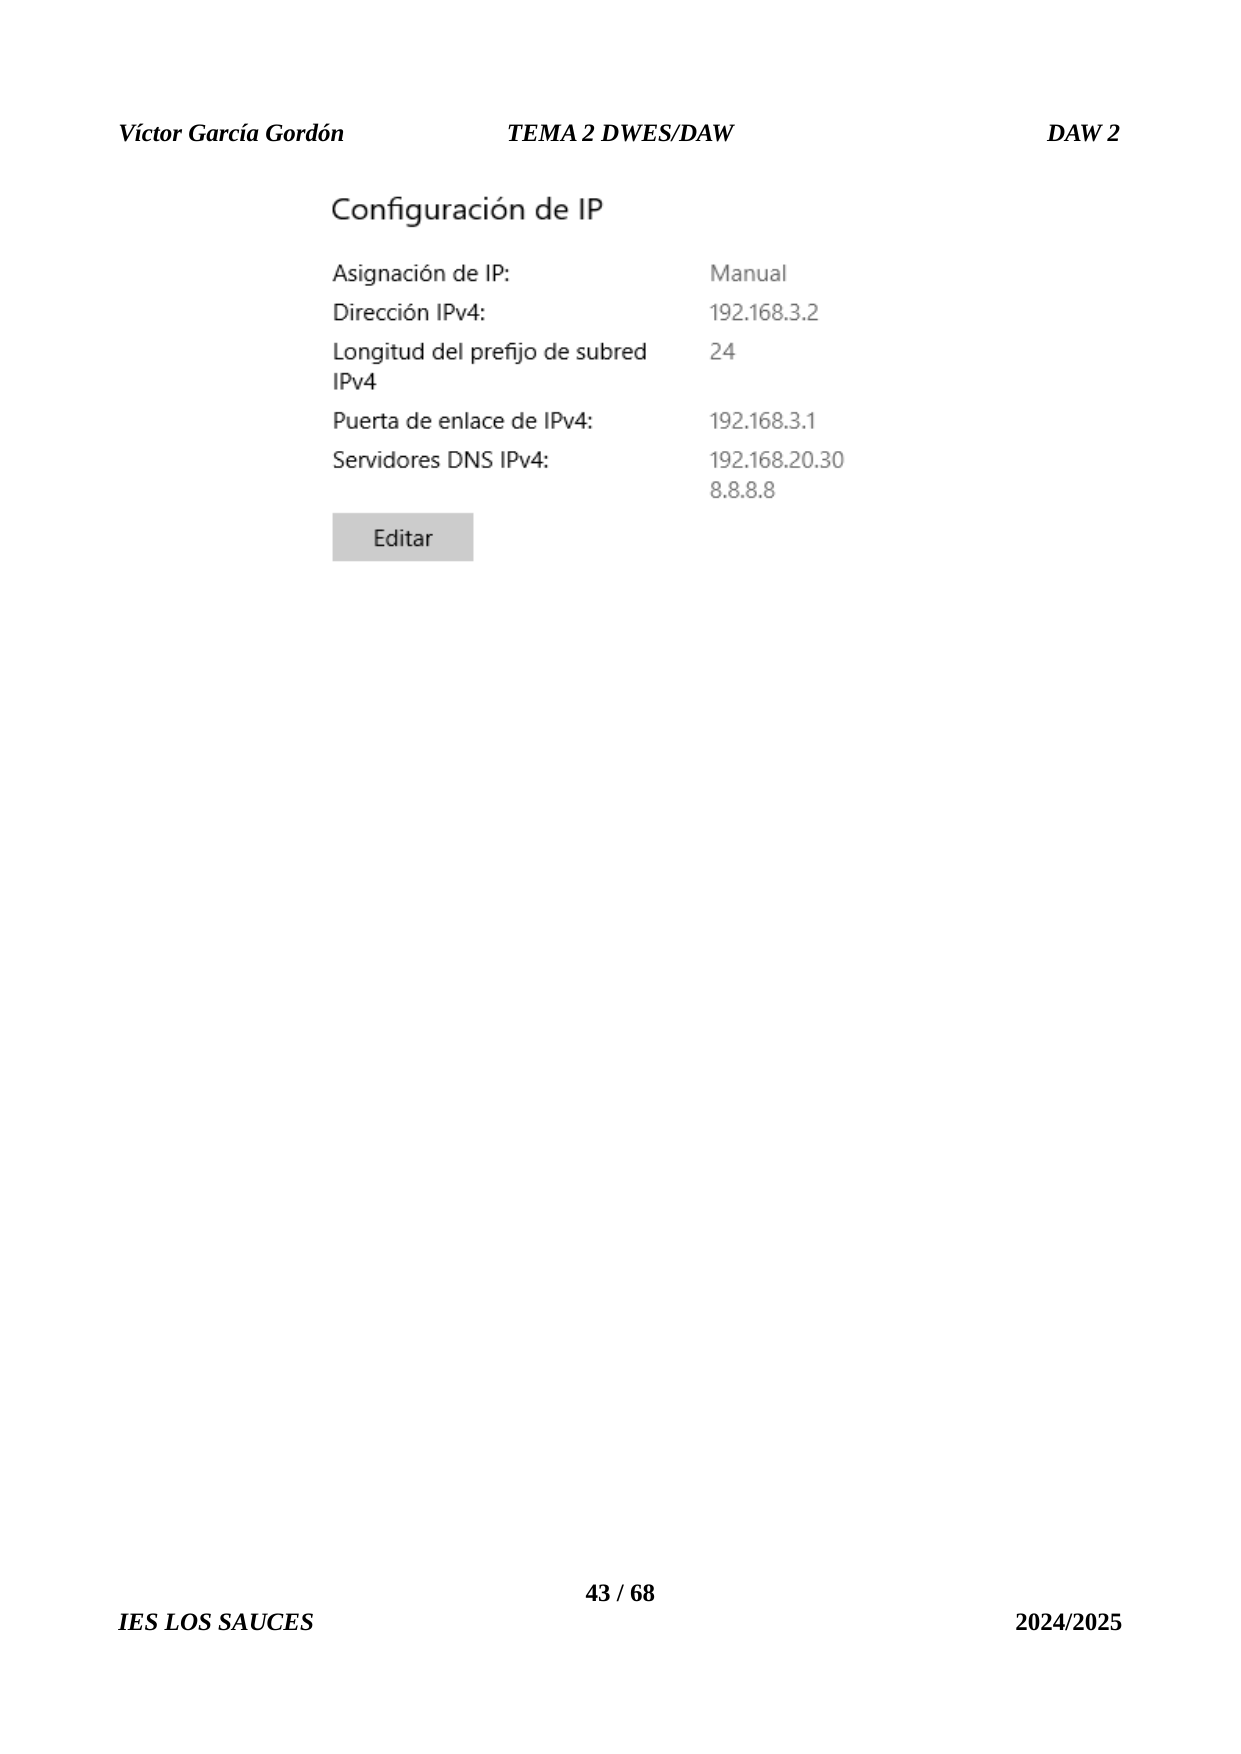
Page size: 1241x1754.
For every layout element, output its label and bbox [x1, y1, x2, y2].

picture [311, 176, 929, 569]
